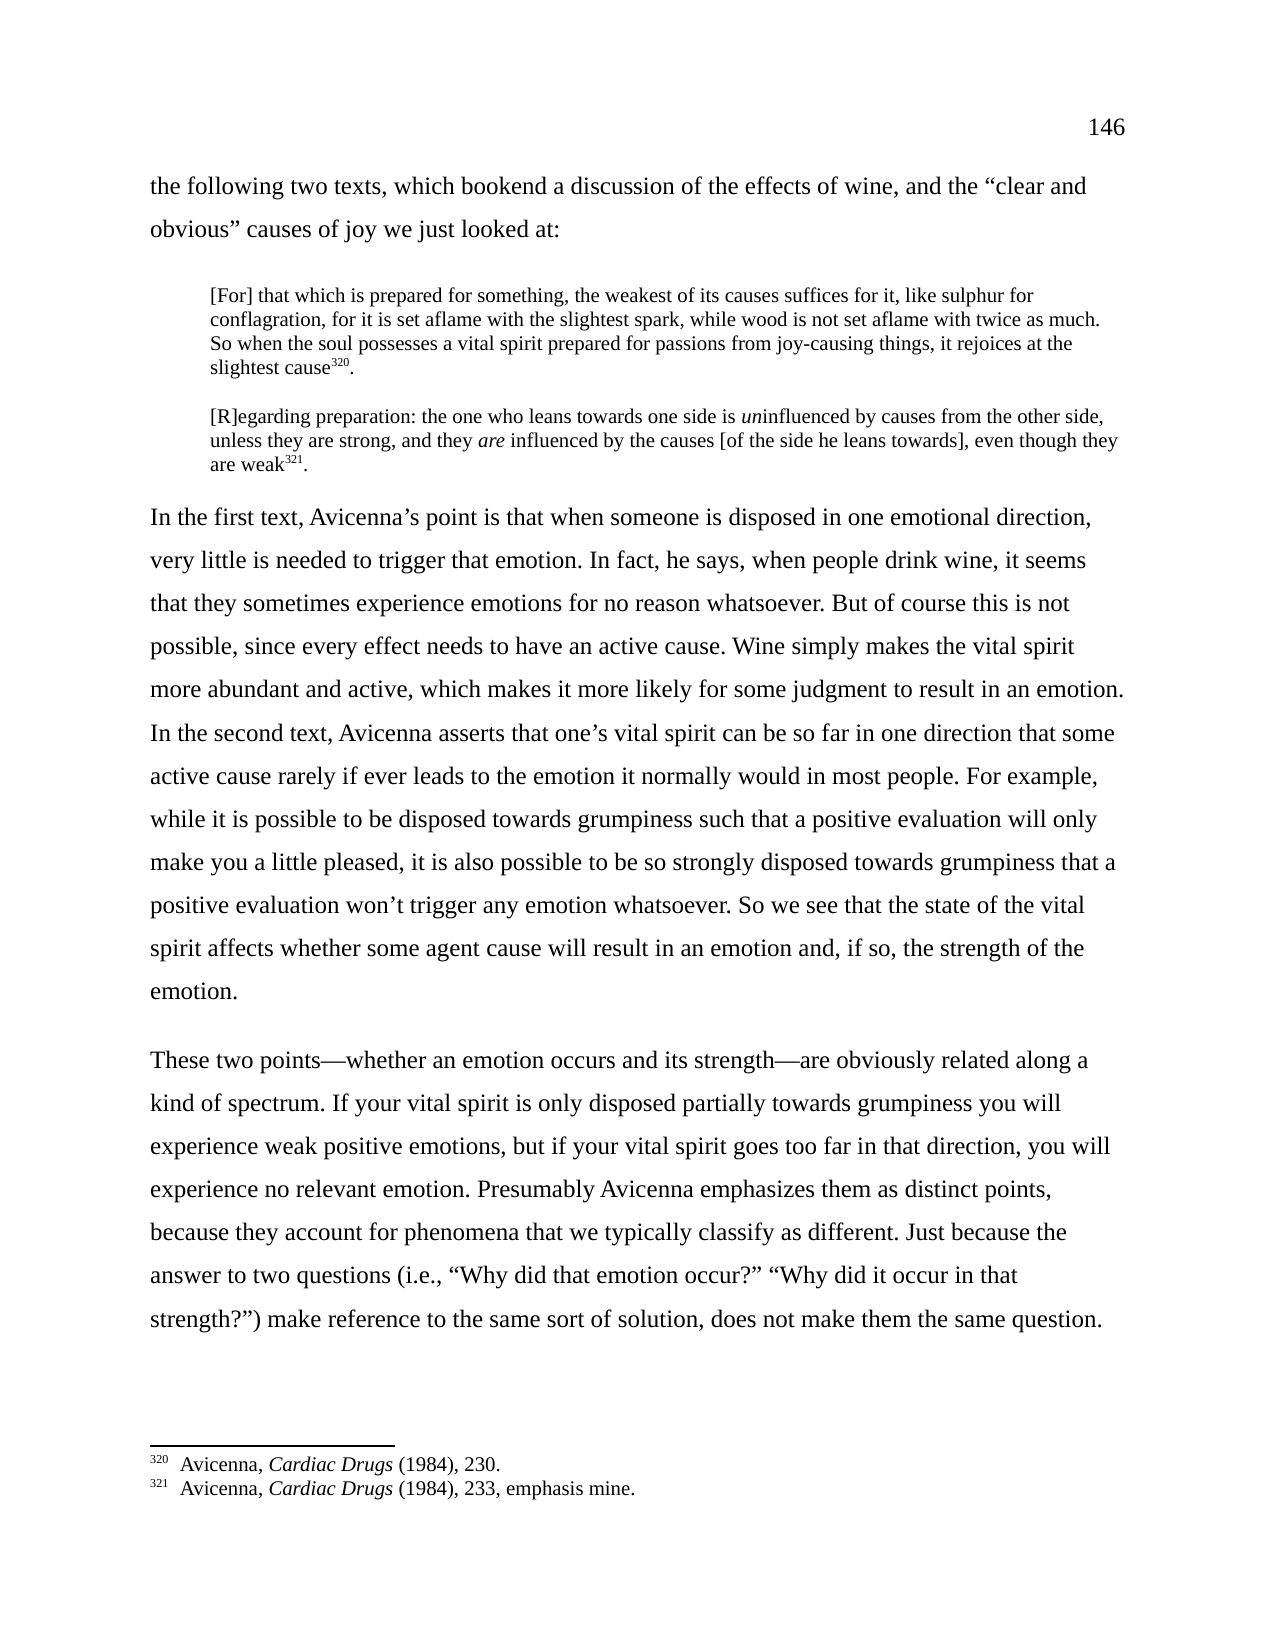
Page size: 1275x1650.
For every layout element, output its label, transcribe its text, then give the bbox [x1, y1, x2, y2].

text [R]egarding preparation: the one who leans towards one side is uninfluenced by causes from the other side, unless they are strong, and they are influenced by the causes [of the side he leans towards], even though they are weak. [210, 404, 1125, 476]
text [For] that which is prepared for something, the weakest of its causes suffices for it, like sulphur for conflagration, for it is set aflame with the slightest spark, while wood is not set aflame with twice as much. So when the soul possesses a vital spirit prepared for passions from joy-causing things, it rejoices at the slightest cause. [210, 282, 1125, 379]
text In the first text, Avicenna’s point is that when someone is disposed in one emotional direction, very little is needed to trigger that emotion. In fact, he says, when people drink wine, it seems that they sometimes experience emotions for no reason whatsoever. But of course this is not possible, since every effect needs to have an active cause. Wine simply makes the vital spirit more abundant and active, which makes it more likely for some judgment to result in an emotion. In the second text, Avicenna asserts that one’s vital spirit can be so far in one direction that some active cause rarely if ever leads to the emotion it normally would in most people. For example, while it is possible to be disposed towards grumpiness such that a positive evaluation will only make you a little pleased, it is also possible to be so strongly disposed towards grumpiness that a positive evaluation won’t trigger any emotion whatsoever. So we see that the state of the vital spirit affects whether some agent cause will result in an emotion and, if so, the strength of the emotion. [150, 502, 1125, 1005]
text Avicenna, Cardiac Drugs (1984), 233, emphasis mine. [150, 1476, 1125, 1500]
text the following two texts, which bookend a discussion of the effects of wine, and the “clear and obvious” causes of joy we just looked at: [150, 171, 1125, 243]
text Avicenna, Cardiac Drugs (1984), 230. [150, 1452, 1125, 1476]
text These two points—whether an emotion occurs and its strength—are obviously related along a kind of spectrum. If your vital spirit is only disposed partially towards grumpiness you will experience weak positive emotions, but if your vital spirit goes too far in that direction, you will experience no relevant emotion. Presumably Avicenna emphasizes them as distinct points, because they account for phenomena that we typically classify as different. Just because the answer to two questions (i.e., “Why did that emotion occur?” “Why did it occur in that strength?”) make reference to the same sort of solution, does not make them the same question. [150, 1045, 1125, 1332]
